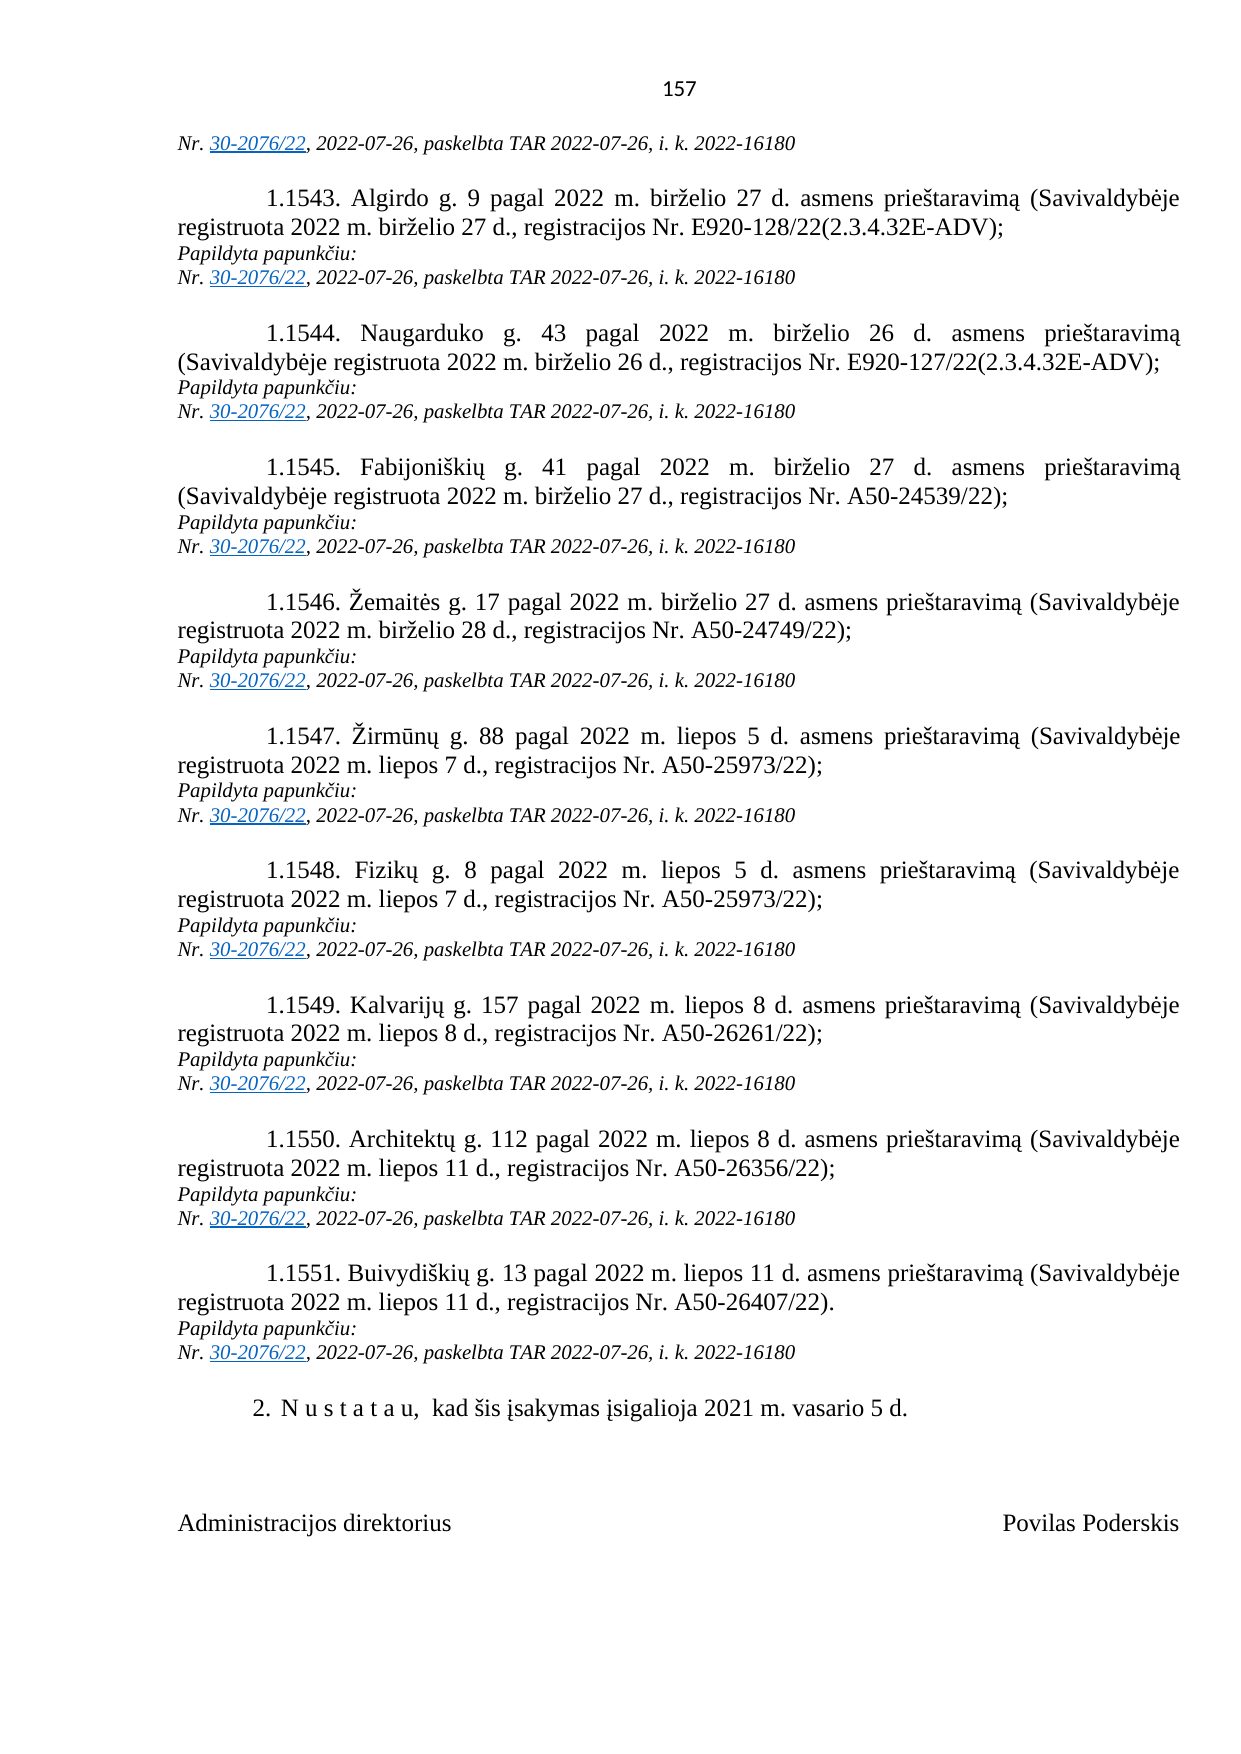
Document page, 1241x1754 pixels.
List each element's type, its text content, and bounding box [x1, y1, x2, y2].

text 1.1545. Fabijoniškių g. 41 pagal 2022 m. birželio 27 d. asmens prieštaravimą (Savivaldybėje registruota 2022 m. birželio 27 d., registracijos Nr. A50-24539/22); [177, 452, 1181, 510]
text Papildyta papunkčiu: [177, 778, 1181, 802]
text 1.1551. Buivydiškių g. 13 pagal 2022 m. liepos 11 d. asmens prieštaravimą (Savivaldybėje registruota 2022 m. liepos 11 d., registracijos Nr. A50-26407/22). [177, 1258, 1181, 1316]
text 1.1544. Naugarduko g. 43 pagal 2022 m. birželio 26 d. asmens prieštaravimą (Savivaldybėje registruota 2022 m. birželio 26 d., registracijos Nr. E920-127/22(2.3.4.32E-ADV); [177, 318, 1181, 375]
text 1.1547. Žirmūnų g. 88 pagal 2022 m. liepos 5 d. asmens prieštaravimą (Savivaldybėje registruota 2022 m. liepos 7 d., registracijos Nr. A50-25973/22); [177, 721, 1181, 778]
text 2. N u s t a t a u, kad šis įsakymas įsigalioja 2021 m. vasario 5 d. [177, 1393, 1181, 1422]
text Papildyta papunkčiu: [177, 1182, 1181, 1206]
text Nr. 30-2076/22, 2022-07-26, paskelbta TAR 2022-07-26, i. k. 2022-16180 [177, 131, 1181, 155]
text Nr. 30-2076/22, 2022-07-26, paskelbta TAR 2022-07-26, i. k. 2022-16180 [177, 265, 1181, 289]
text Nr. 30-2076/22, 2022-07-26, paskelbta TAR 2022-07-26, i. k. 2022-16180 [177, 399, 1181, 423]
text Administracijos direktorius Povilas Poderskis [177, 1508, 1181, 1537]
text Papildyta papunkčiu: [177, 1316, 1181, 1340]
text 1.1548. Fizikų g. 8 pagal 2022 m. liepos 5 d. asmens prieštaravimą (Savivaldybėje registruota 2022 m. liepos 7 d., registracijos Nr. A50-25973/22); [177, 855, 1181, 913]
text 1.1543. Algirdo g. 9 pagal 2022 m. birželio 27 d. asmens prieštaravimą (Savivaldybėje registruota 2022 m. birželio 27 d., registracijos Nr. E920-128/22(2.3.4.32E-ADV); [177, 183, 1181, 241]
text Papildyta papunkčiu: [177, 913, 1181, 937]
text 1.1549. Kalvarijų g. 157 pagal 2022 m. liepos 8 d. asmens prieštaravimą (Savivaldybėje registruota 2022 m. liepos 8 d., registracijos Nr. A50-26261/22); [177, 990, 1181, 1047]
text Nr. 30-2076/22, 2022-07-26, paskelbta TAR 2022-07-26, i. k. 2022-16180 [177, 668, 1181, 692]
text Nr. 30-2076/22, 2022-07-26, paskelbta TAR 2022-07-26, i. k. 2022-16180 [177, 534, 1181, 558]
text Papildyta papunkčiu: [177, 375, 1181, 399]
text Papildyta papunkčiu: [177, 1047, 1181, 1071]
text Nr. 30-2076/22, 2022-07-26, paskelbta TAR 2022-07-26, i. k. 2022-16180 [177, 937, 1181, 961]
text Papildyta papunkčiu: [177, 644, 1181, 668]
text Nr. 30-2076/22, 2022-07-26, paskelbta TAR 2022-07-26, i. k. 2022-16180 [177, 802, 1181, 827]
text Nr. 30-2076/22, 2022-07-26, paskelbta TAR 2022-07-26, i. k. 2022-16180 [177, 1340, 1181, 1364]
text Nr. 30-2076/22, 2022-07-26, paskelbta TAR 2022-07-26, i. k. 2022-16180 [177, 1071, 1181, 1095]
text 1.1550. Architektų g. 112 pagal 2022 m. liepos 8 d. asmens prieštaravimą (Savivaldybėje registruota 2022 m. liepos 11 d., registracijos Nr. A50-26356/22); [177, 1124, 1181, 1182]
text Nr. 30-2076/22, 2022-07-26, paskelbta TAR 2022-07-26, i. k. 2022-16180 [177, 1206, 1181, 1230]
text Papildyta papunkčiu: [177, 510, 1181, 534]
text Papildyta papunkčiu: [177, 241, 1181, 265]
text 1.1546. Žemaitės g. 17 pagal 2022 m. birželio 27 d. asmens prieštaravimą (Savivaldybėje registruota 2022 m. birželio 28 d., registracijos Nr. A50-24749/22); [177, 587, 1181, 644]
